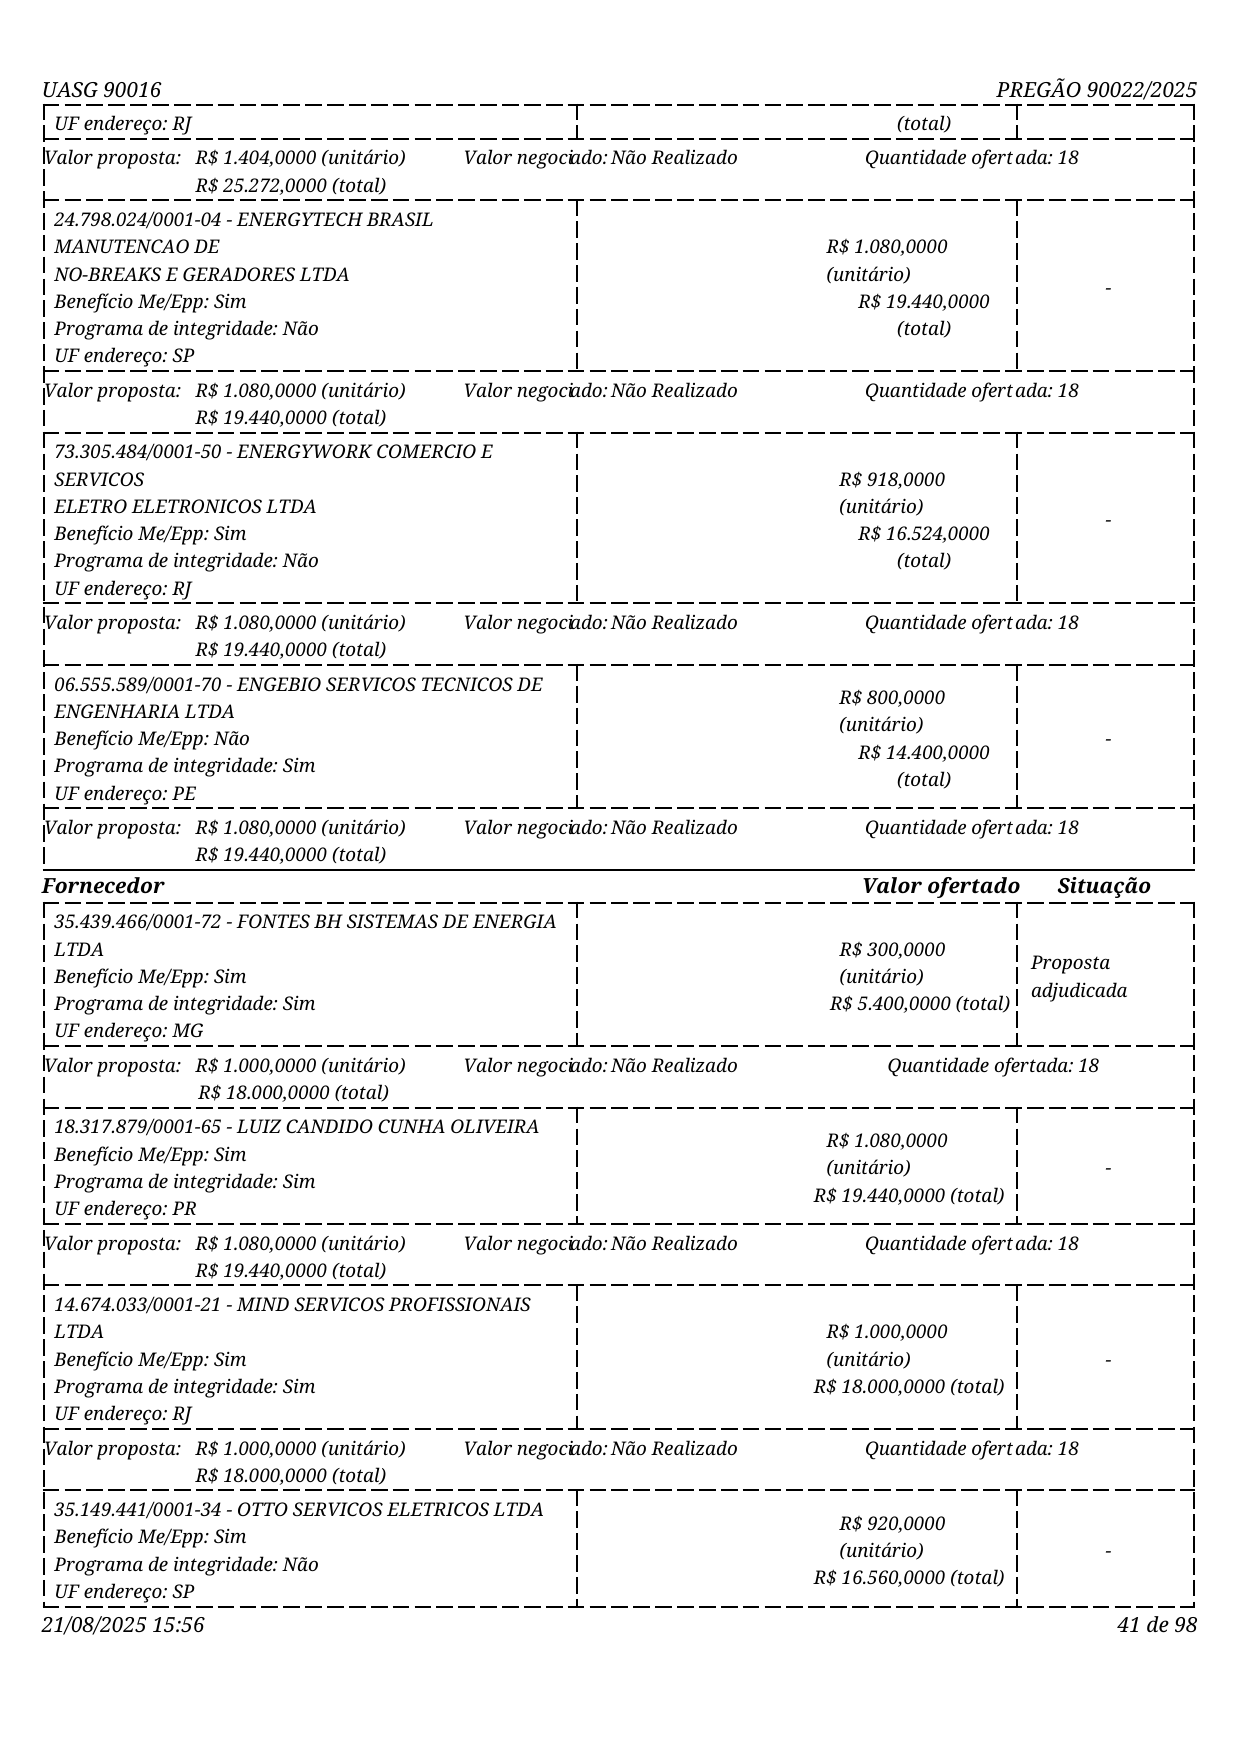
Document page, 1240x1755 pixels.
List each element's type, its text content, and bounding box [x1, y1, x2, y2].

table_cell [577, 432, 826, 602]
table_cell Quantidade ofertada: 18 [788, 1045, 1194, 1107]
table_cell ado: Não Realizado [577, 1428, 787, 1489]
table_cell Valor proposta: R$ 1.080,0000 (unitário) Valor negoci R$ 19.440,0000 (total) [44, 807, 577, 869]
table_cell [1017, 1107, 1101, 1223]
table_header Proposta adjudicada [1017, 902, 1194, 1045]
table_cell [577, 1489, 787, 1606]
table_cell 06.555.589/0001-70 - ENGEBIO SERVICOS TECNICOS DE ENGENHARIA LTDA Benefício Me/Epp: Não Programa de integridade: Sim UF endereço: PE [44, 664, 577, 807]
table_cell ada: 18 [1017, 1428, 1101, 1489]
table_cell [1017, 1489, 1101, 1606]
table_cell ada: 18 [1017, 370, 1101, 432]
table_cell [1101, 602, 1194, 664]
table_cell 35.149.441/0001-34 - OTTO SERVICOS ELETRICOS LTDA Benefício Me/Epp: Sim Programa de integridade: Não UF endereço: SP [44, 1489, 577, 1606]
table_cell Valor proposta: R$ 1.080,0000 (unitário) Valor negoci R$ 19.440,0000 (total) [44, 370, 577, 432]
table_cell ado: Não Realizado [577, 602, 826, 664]
table_cell Quantidade ofert [826, 602, 1017, 664]
table_cell ado: Não Realizado [577, 370, 826, 432]
table_cell ada: 18 [1017, 138, 1101, 199]
table_cell [1101, 1223, 1194, 1284]
table_cell 14.674.033/0001-21 - MIND SERVICOS PROFISSIONAIS LTDA Benefício Me/Epp: Sim Programa de integridade: Sim UF endereço: RJ [44, 1284, 577, 1428]
table_cell ado: Não Realizado [577, 138, 826, 199]
table_cell [1017, 199, 1101, 370]
table_cell Valor proposta: R$ 1.404,0000 (unitário) Valor negoci R$ 25.272,0000 (total) [44, 138, 577, 199]
table_cell Valor proposta: R$ 1.000,0000 (unitário) Valor negoci R$ 18.000,0000 (total) [44, 1045, 577, 1107]
table_cell - [1101, 199, 1194, 370]
table_header 35.439.466/0001-72 - FONTES BH SISTEMAS DE ENERGIA LTDA Benefício Me/Epp: Sim Programa de integridade: Sim UF endereço: MG [44, 902, 577, 1045]
table_cell ada: 18 [1017, 602, 1101, 664]
table_cell [1101, 1428, 1194, 1489]
table_cell R$ 800,0000 (unitário) R$ 14.400,0000 (total) [826, 664, 1017, 807]
table_cell Valor proposta: R$ 1.080,0000 (unitário) Valor negoci R$ 19.440,0000 (total) [44, 602, 577, 664]
table_cell 24.798.024/0001-04 - ENERGYTECH BRASIL MANUTENCAO DE NO-BREAKS E GERADORES LTDA Benefício Me/Epp: Sim Programa de integridade: Não UF endereço: SP [44, 199, 577, 370]
table_cell - [1101, 104, 1194, 138]
table_cell ada: 18 [1017, 1223, 1101, 1284]
table_cell [577, 1107, 787, 1223]
table_cell - [1101, 432, 1194, 602]
table_cell ado: Não Realizado [577, 1223, 787, 1284]
table_cell - [1101, 664, 1194, 807]
table_cell - [1101, 1489, 1194, 1606]
table_cell [577, 104, 826, 138]
table_cell (total) [826, 104, 1017, 138]
table_cell ada: 18 [1017, 807, 1101, 869]
table_cell Valor proposta: R$ 1.080,0000 (unitário) Valor negoci R$ 19.440,0000 (total) [44, 1223, 577, 1284]
table_cell 73.305.484/0001-50 - ENERGYWORK COMERCIO E SERVICOS ELETRO ELETRONICOS LTDA Benefício Me/Epp: Sim Programa de integridade: Não UF endereço: RJ [44, 432, 577, 602]
table_cell UF endereço: RJ [44, 104, 577, 138]
table_cell Quantidade ofert [826, 370, 1017, 432]
table_cell R$ 1.080,0000 (unitário) R$ 19.440,0000 (total) [826, 199, 1017, 370]
table_cell [1101, 370, 1194, 432]
table_cell - [1101, 1107, 1194, 1223]
table_cell 18.317.879/0001-65 - LUIZ CANDIDO CUNHA OLIVEIRA Benefício Me/Epp: Sim Programa de integridade: Sim UF endereço: PR [44, 1107, 577, 1223]
table_cell Quantidade ofert [788, 1428, 1017, 1489]
table_cell R$ 918,0000 (unitário) R$ 16.524,0000 (total) [826, 432, 1017, 602]
table_header [577, 902, 787, 1045]
table_cell Quantidade ofert [826, 138, 1017, 199]
table_cell [1017, 1284, 1101, 1428]
table_cell R$ 1.080,0000 (unitário) R$ 19.440,0000 (total) [788, 1107, 1017, 1223]
table_cell R$ 1.000,0000 (unitário) R$ 18.000,0000 (total) [788, 1284, 1017, 1428]
table_cell Quantidade ofert [826, 807, 1017, 869]
table_cell - [1101, 1284, 1194, 1428]
table_cell ado: Não Realizado [577, 807, 826, 869]
table_cell R$ 920,0000 (unitário) R$ 16.560,0000 (total) [788, 1489, 1017, 1606]
table_cell [1101, 138, 1194, 199]
table_cell [1017, 664, 1101, 807]
table_cell ado: Não Realizado [577, 1045, 787, 1107]
table_cell [577, 1284, 787, 1428]
table_cell [577, 664, 826, 807]
table_cell [1101, 807, 1194, 869]
table_cell Quantidade ofert [788, 1223, 1017, 1284]
text Fornecedor Valor ofertado Situação [42, 871, 1200, 899]
table_cell [1017, 432, 1101, 602]
table_header R$ 300,0000 (unitário) R$ 5.400,0000 (total) [788, 902, 1017, 1045]
table_cell [1017, 104, 1101, 138]
table_cell Valor proposta: R$ 1.000,0000 (unitário) Valor negoci R$ 18.000,0000 (total) [44, 1428, 577, 1489]
table_cell [577, 199, 826, 370]
